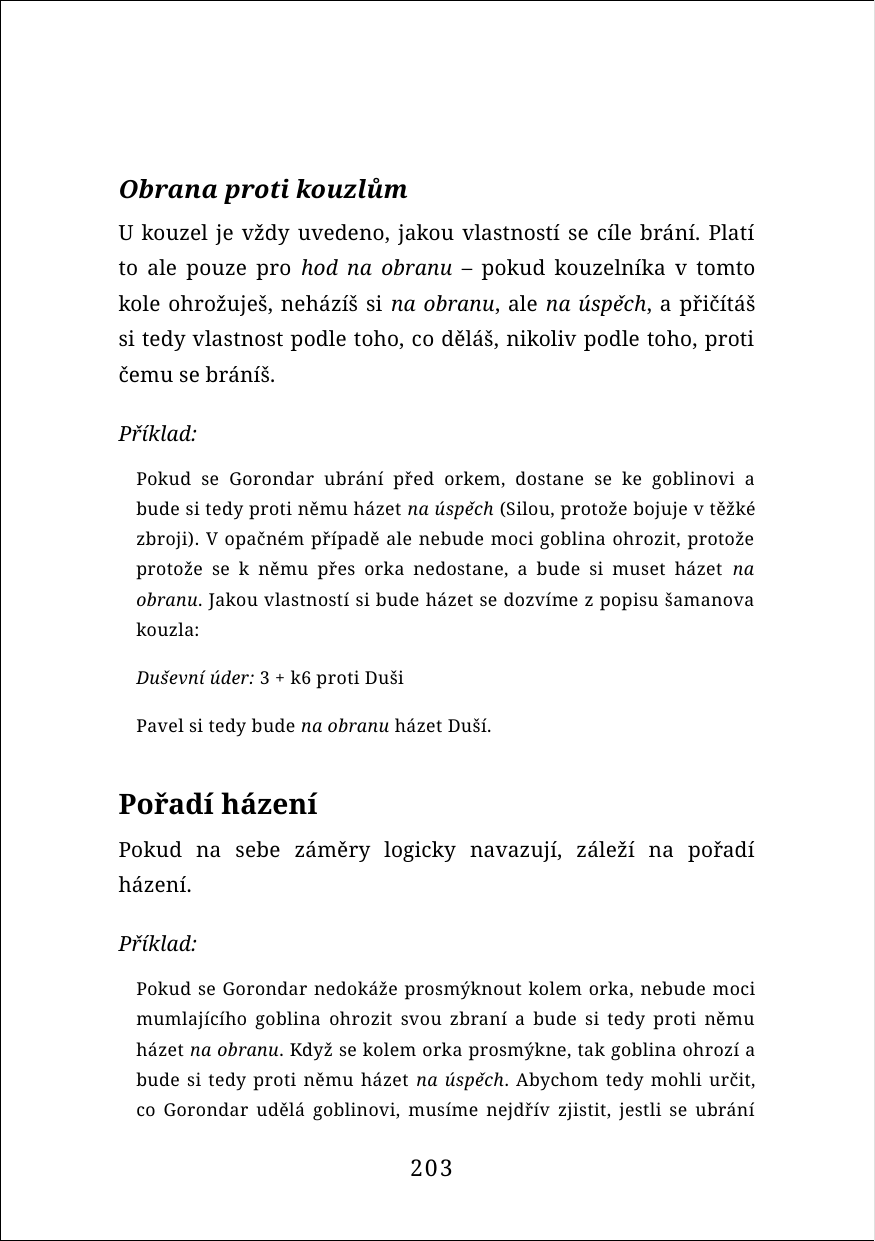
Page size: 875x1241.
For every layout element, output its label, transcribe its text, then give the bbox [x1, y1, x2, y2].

text Duševní úder: 3 + k6 proti Duši [136, 665, 756, 689]
text Pokud se Gorondar ubrání před orkem, dostane se ke goblinovi a bude si tedy proti němu házet na úspěch (Silou, protože bojuje v těžké zbroji). V opačném případě ale nebude moci goblina ohrozit, protože protože se k němu přes orka nedostane, a bude si muset házet na obranu. Jakou vlastností si bude házet se dozvíme z popisu šamanova kouzla: [136, 466, 756, 641]
text Pavel si tedy bude na obranu házet Duší. [136, 713, 756, 737]
subtitle Pořadí házení [118, 784, 756, 823]
text Pokud na sebe záměry logicky navazují, záleží na pořadí házení. [118, 835, 756, 899]
text Pokud se Gorondar nedokáže prosmýknout kolem orka, nebude moci mumlajícího goblina ohrozit svou zbraní a bude si tedy proti němu házet na obranu. Když se kolem orka prosmýkne, tak goblina ohrozí a bude si tedy proti němu házet na úspěch. Abychom tedy mohli určit, co Gorondar udělá goblinovi, musíme nejdřív zjistit, jestli se ubrání [136, 977, 756, 1122]
text Příklad: [118, 929, 756, 958]
subtitle Obrana proti kouzlům [118, 172, 756, 206]
text Příklad: [118, 419, 756, 447]
text U kouzel je vždy uvedeno, jakou vlastností se cíle brání. Platí to ale pouze pro hod na obranu – pokud kouzelníka v tomto kole ohrožuješ, neházíš si na obranu, ale na úspěch, a přičítáš si tedy vlastnost podle toho, co děláš, nikoliv podle toho, proti čemu se bráníš. [118, 218, 756, 388]
